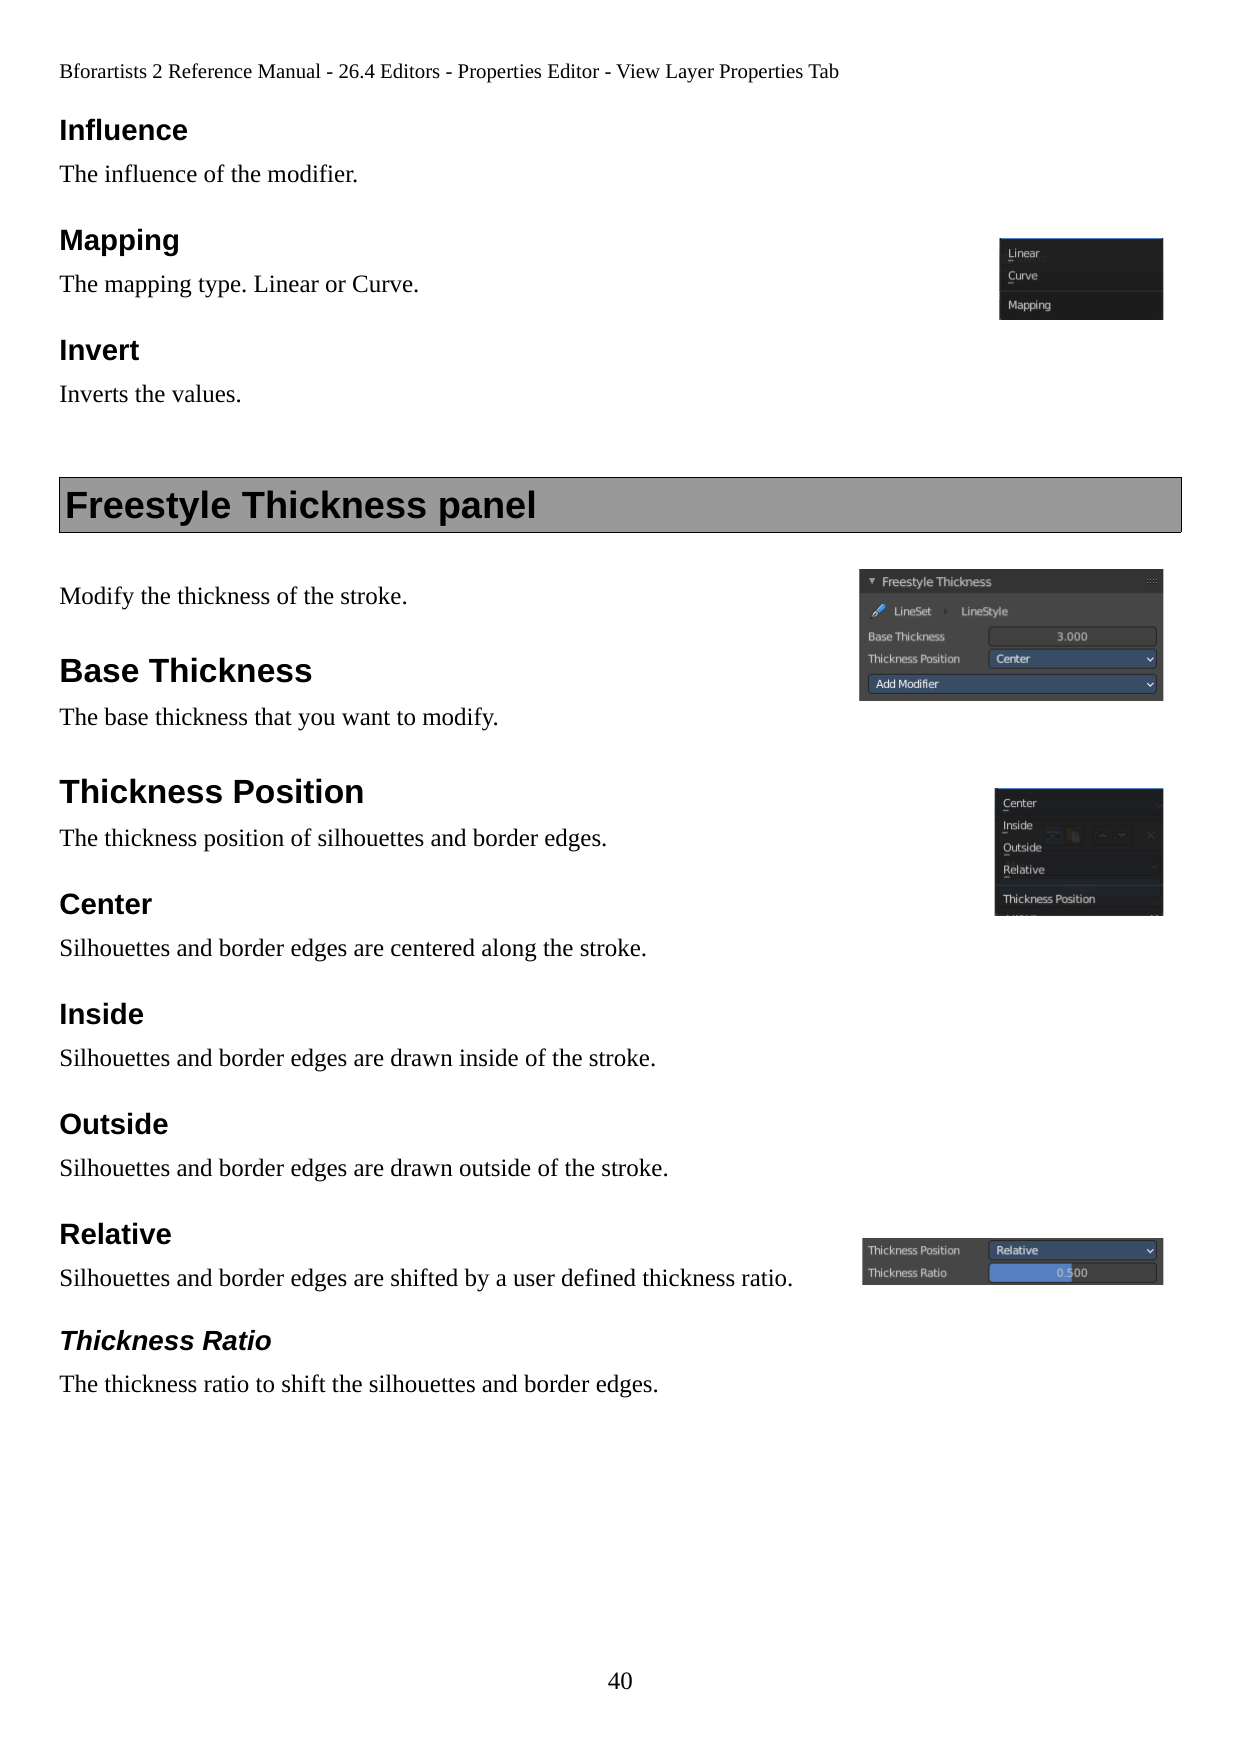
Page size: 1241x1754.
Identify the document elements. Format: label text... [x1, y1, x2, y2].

subtitle [1164, 651, 1181, 690]
picture [859, 569, 1164, 701]
text Silhouettes and border edges are centered along the stroke. [59, 933, 1181, 962]
subtitle Center [59, 887, 1181, 921]
table_header Freestyle Thickness panel [60, 478, 1181, 532]
text Modify the thickness of the stroke. [59, 581, 859, 610]
picture [862, 1238, 1164, 1285]
subtitle Relative [59, 1217, 1181, 1250]
text The base thickness that you want to modify. [59, 702, 1181, 731]
subtitle Thickness Ratio [59, 1324, 1181, 1356]
text The mapping type. Linear or Curve. [59, 269, 999, 297]
text Inverts the values. [59, 379, 1181, 407]
subtitle Thickness Position [59, 772, 1181, 811]
subtitle Invert [59, 332, 1181, 366]
picture [999, 238, 1164, 320]
picture [994, 788, 1164, 916]
subtitle Mapping [59, 222, 1181, 256]
text The thickness ratio to shift the silhouettes and border edges. [59, 1369, 1181, 1397]
subtitle Outside [59, 1107, 1181, 1140]
text The thickness position of silhouettes and border edges. [59, 823, 994, 852]
text Silhouettes and border edges are drawn outside of the stroke. [59, 1153, 1181, 1182]
text The influence of the modifier. [59, 159, 1181, 188]
subtitle Inside [59, 997, 1181, 1031]
text Silhouettes and border edges are shifted by a user defined thickness ratio. [59, 1263, 1181, 1292]
text Silhouettes and border edges are drawn inside of the stroke. [59, 1043, 1181, 1072]
subtitle Base Thickness [59, 651, 859, 690]
subtitle Influence [59, 113, 1181, 146]
